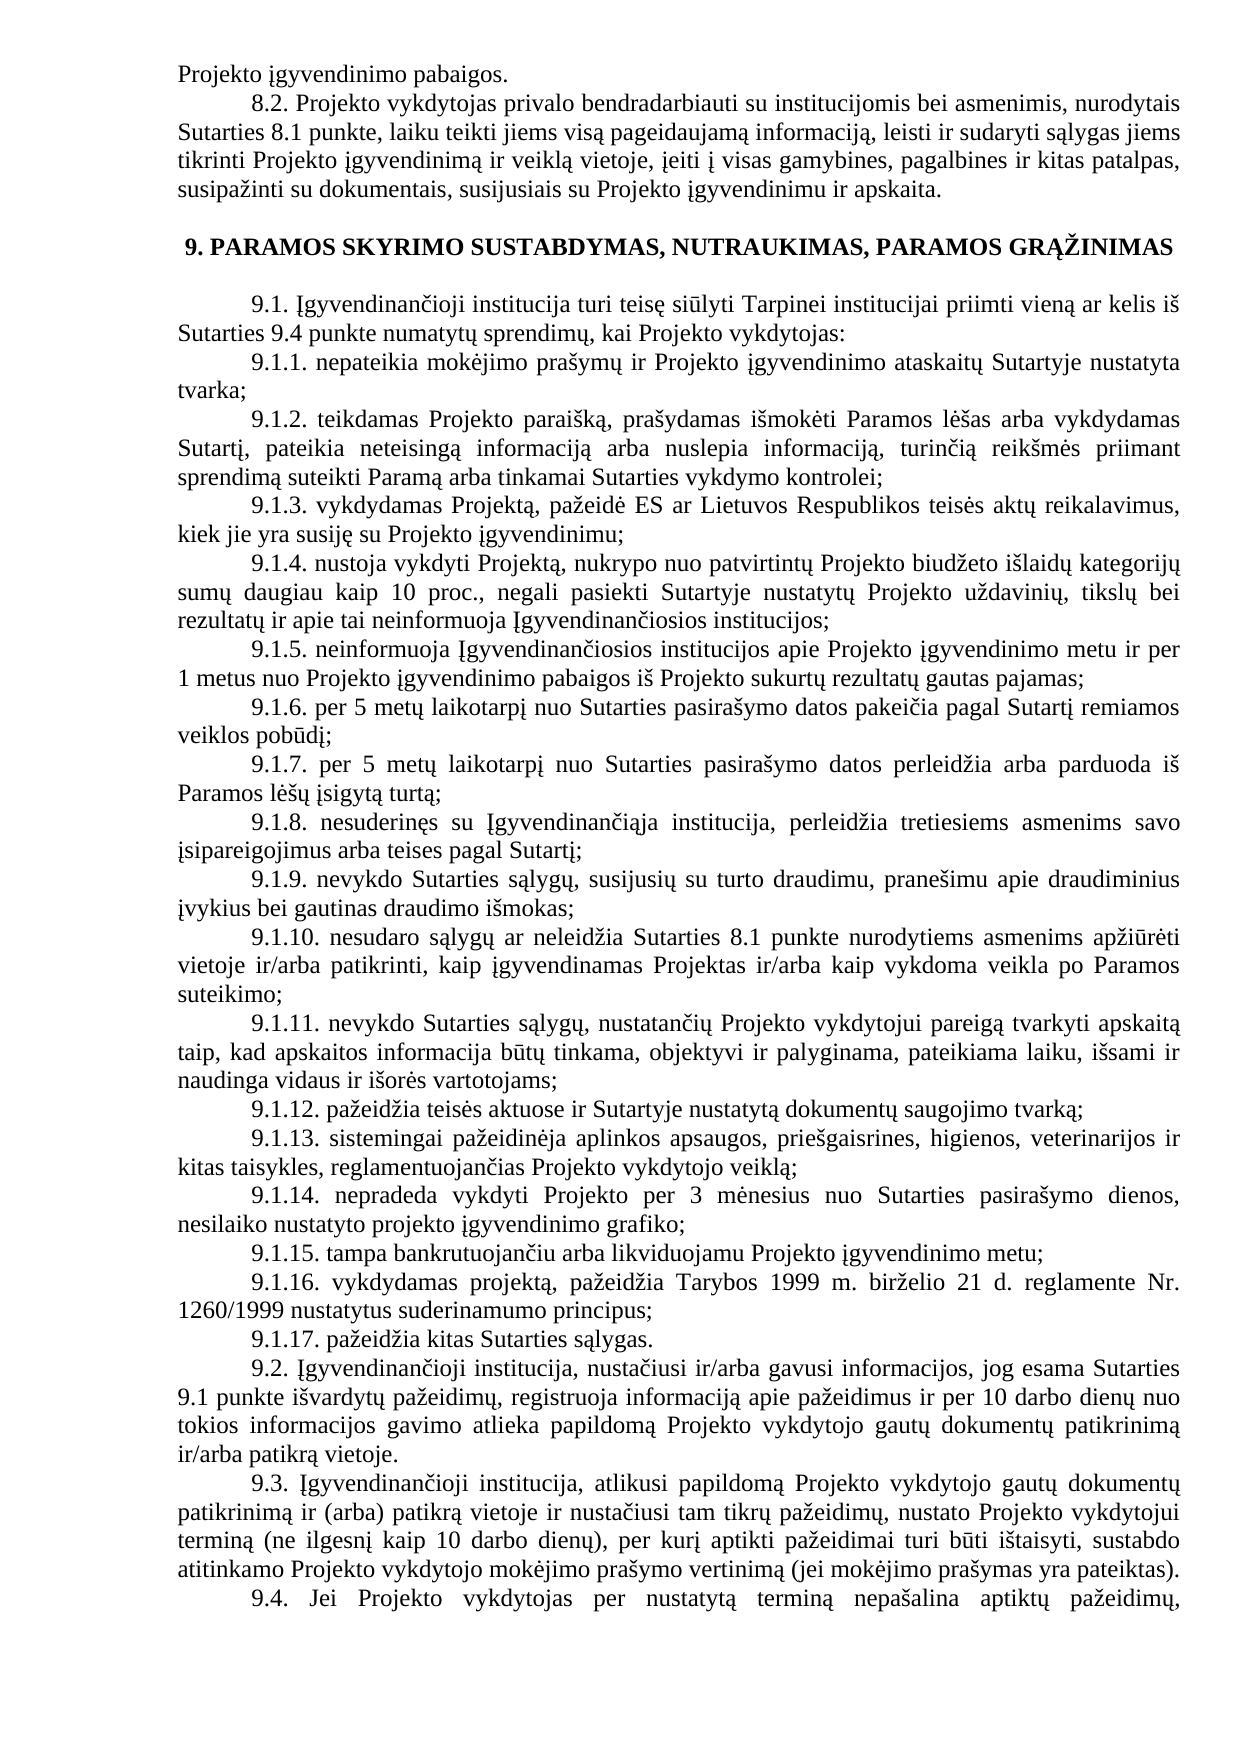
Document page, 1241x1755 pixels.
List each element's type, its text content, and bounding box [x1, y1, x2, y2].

text 9.1.5. neinformuoja Įgyvendinančiosios institucijos apie Projekto įgyvendinimo metu ir per 1 metus nuo Projekto įgyvendinimo pabaigos iš Projekto sukurtų rezultatų gautas pajamas; [177, 634, 1181, 692]
text 9.4. Jei Projekto vykdytojas per nustatytą terminą nepašalina aptiktų pažeidimų, [177, 1583, 1181, 1612]
text 9. PARAMOS SKYRIMO SUSTABDYMAS, NUTRAUKIMAS, PARAMOS GRĄŽINIMAS [177, 232, 1181, 260]
text 9.1.8. nesuderinęs su Įgyvendinančiąja institucija, perleidžia tretiesiems asmenims savo įsipareigojimus arba teises pagal Sutartį; [177, 807, 1181, 864]
text Projekto įgyvendinimo pabaigos. [177, 59, 1181, 88]
text 9.1.13. sistemingai pažeidinėja aplinkos apsaugos, priešgaisrines, higienos, veterinarijos ir kitas taisykles, reglamentuojančias Projekto vykdytojo veiklą; [177, 1123, 1181, 1180]
text 9.1.12. pažeidžia teisės aktuose ir Sutartyje nustatytą dokumentų saugojimo tvarką; [177, 1094, 1181, 1123]
text 9.3. Įgyvendinančioji institucija, atlikusi papildomą Projekto vykdytojo gautų dokumentų patikrinimą ir (arba) patikrą vietoje ir nustačiusi tam tikrų pažeidimų, nustato Projekto vykdytojui terminą (ne ilgesnį kaip 10 darbo dienų), per kurį aptikti pažeidimai turi būti ištaisyti, sustabdo atitinkamo Projekto vykdytojo mokėjimo prašymo vertinimą (jei mokėjimo prašymas yra pateiktas). [177, 1468, 1181, 1583]
text 9.1.4. nustoja vykdyti Projektą, nukrypo nuo patvirtintų Projekto biudžeto išlaidų kategorijų sumų daugiau kaip 10 proc., negali pasiekti Sutartyje nustatytų Projekto uždavinių, tikslų bei rezultatų ir apie tai neinformuoja Įgyvendinančiosios institucijos; [177, 548, 1181, 634]
text 9.1.16. vykdydamas projektą, pažeidžia Tarybos 1999 m. birželio 21 d. reglamente Nr. 1260/1999 nustatytus suderinamumo principus; [177, 1267, 1181, 1324]
text 9.1.3. vykdydamas Projektą, pažeidė ES ar Lietuvos Respublikos teisės aktų reikalavimus, kiek jie yra susiję su Projekto įgyvendinimu; [177, 490, 1181, 548]
text 9.1.1. nepateikia mokėjimo prašymų ir Projekto įgyvendinimo ataskaitų Sutartyje nustatyta tvarka; [177, 347, 1181, 404]
text 9.1.7. per 5 metų laikotarpį nuo Sutarties pasirašymo datos perleidžia arba parduoda iš Paramos lėšų įsigytą turtą; [177, 749, 1181, 807]
text 9.1.11. nevykdo Sutarties sąlygų, nustatančių Projekto vykdytojui pareigą tvarkyti apskaitą taip, kad apskaitos informacija būtų tinkama, objektyvi ir palyginama, pateikiama laiku, išsami ir naudinga vidaus ir išorės vartotojams; [177, 1008, 1181, 1094]
text 9.1.17. pažeidžia kitas Sutarties sąlygas. [177, 1324, 1181, 1353]
text 9.1.14. nepradeda vykdyti Projekto per 3 mėnesius nuo Sutarties pasirašymo dienos, nesilaiko nustatyto projekto įgyvendinimo grafiko; [177, 1180, 1181, 1238]
text 9.1. Įgyvendinančioji institucija turi teisę siūlyti Tarpinei institucijai priimti vieną ar kelis iš Sutarties 9.4 punkte numatytų sprendimų, kai Projekto vykdytojas: [177, 289, 1181, 347]
text 9.2. Įgyvendinančioji institucija, nustačiusi ir/arba gavusi informacijos, jog esama Sutarties 9.1 punkte išvardytų pažeidimų, registruoja informaciją apie pažeidimus ir per 10 darbo dienų nuo tokios informacijos gavimo atlieka papildomą Projekto vykdytojo gautų dokumentų patikrinimą ir/arba patikrą vietoje. [177, 1353, 1181, 1468]
text 9.1.6. per 5 metų laikotarpį nuo Sutarties pasirašymo datos pakeičia pagal Sutartį remiamos veiklos pobūdį; [177, 692, 1181, 749]
text 9.1.2. teikdamas Projekto paraišką, prašydamas išmokėti Paramos lėšas arba vykdydamas Sutartį, pateikia neteisingą informaciją arba nuslepia informaciją, turinčią reikšmės priimant sprendimą suteikti Paramą arba tinkamai Sutarties vykdymo kontrolei; [177, 404, 1181, 490]
text 9.1.10. nesudaro sąlygų ar neleidžia Sutarties 8.1 punkte nurodytiems asmenims apžiūrėti vietoje ir/arba patikrinti, kaip įgyvendinamas Projektas ir/arba kaip vykdoma veikla po Paramos suteikimo; [177, 922, 1181, 1008]
text 8.2. Projekto vykdytojas privalo bendradarbiauti su institucijomis bei asmenimis, nurodytais Sutarties 8.1 punkte, laiku teikti jiems visą pageidaujamą informaciją, leisti ir sudaryti sąlygas jiems tikrinti Projekto įgyvendinimą ir veiklą vietoje, įeiti į visas gamybines, pagalbines ir kitas patalpas, susipažinti su dokumentais, susijusiais su Projekto įgyvendinimu ir apskaita. [177, 88, 1181, 203]
text 9.1.15. tampa bankrutuojančiu arba likviduojamu Projekto įgyvendinimo metu; [177, 1238, 1181, 1267]
text 9.1.9. nevykdo Sutarties sąlygų, susijusių su turto draudimu, pranešimu apie draudiminius įvykius bei gautinas draudimo išmokas; [177, 864, 1181, 922]
